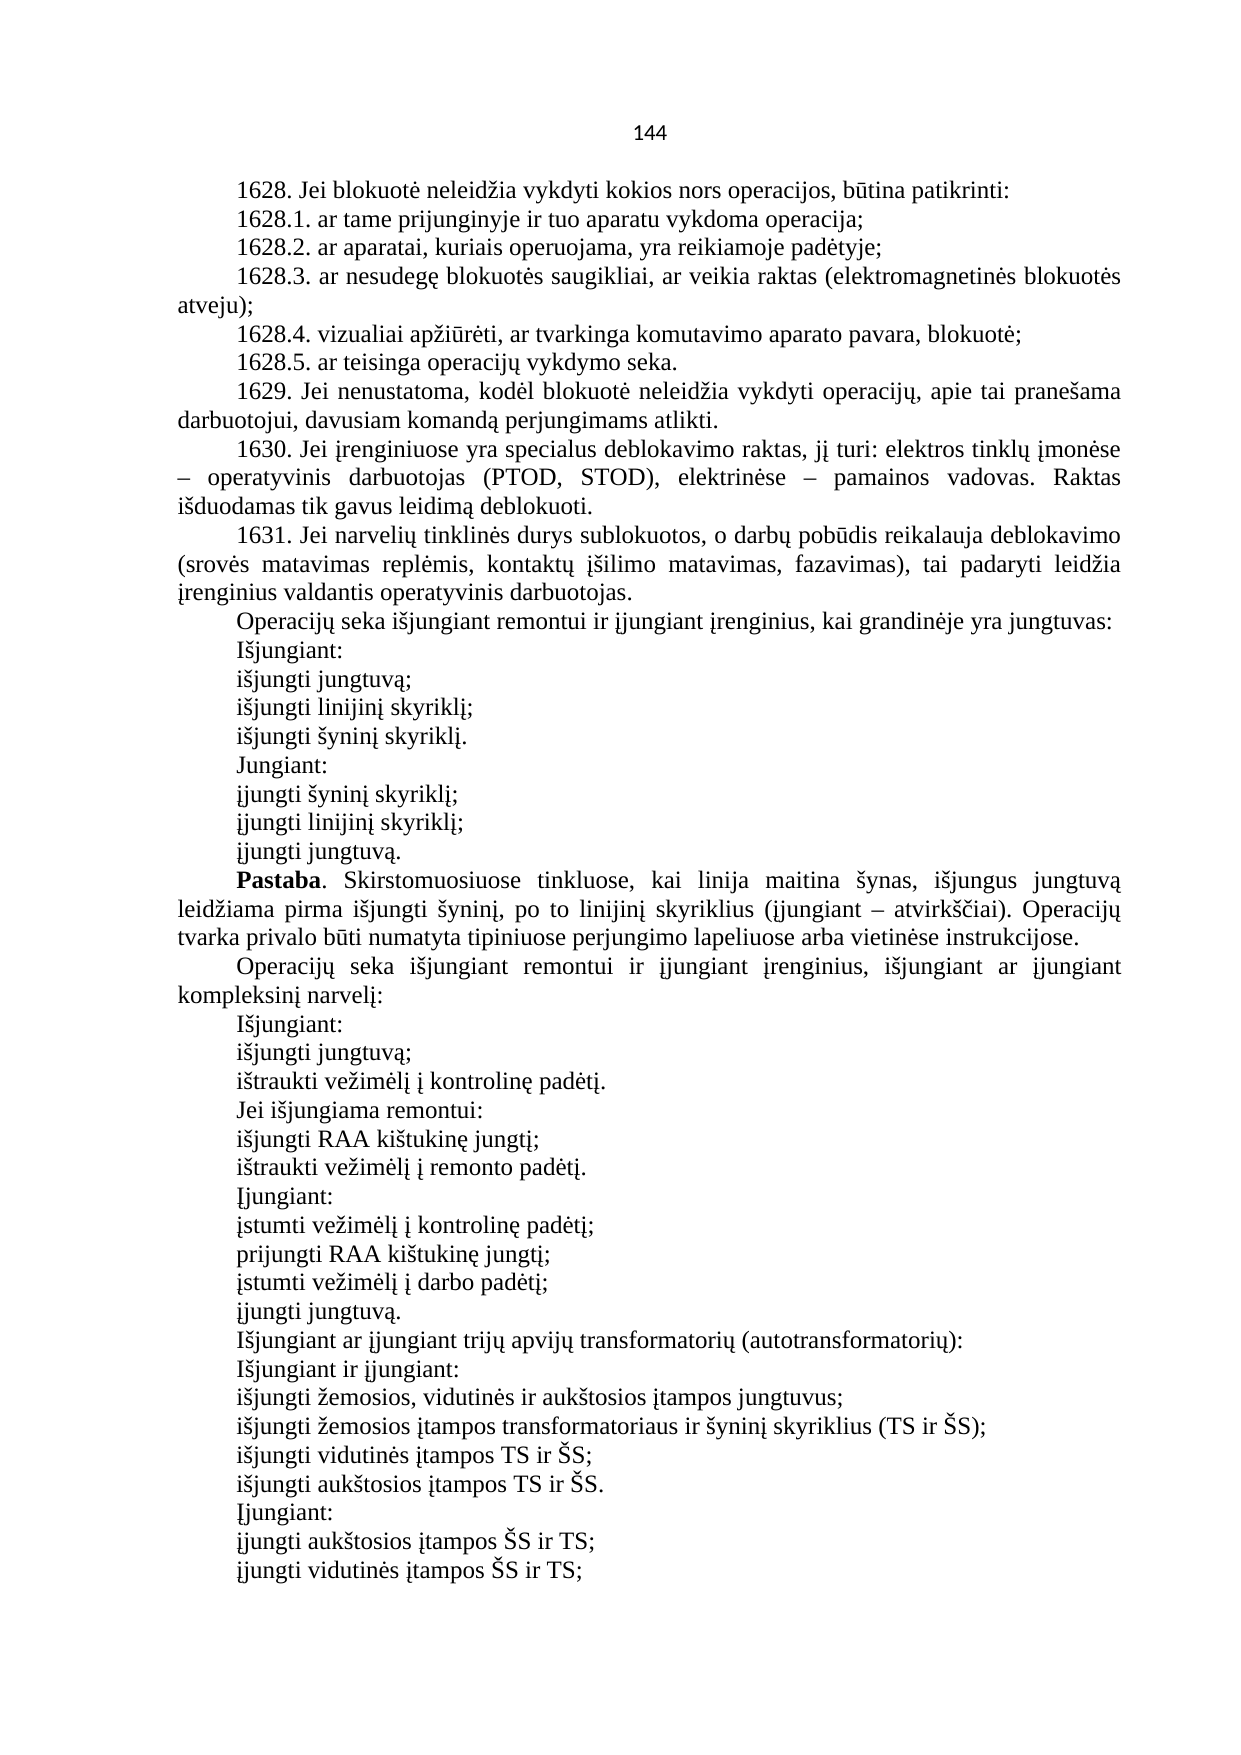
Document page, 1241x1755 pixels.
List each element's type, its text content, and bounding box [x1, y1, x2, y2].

text ištraukti vežimėlį į kontrolinę padėtį. [177, 1066, 1122, 1095]
text 1628.2. ar aparatai, kuriais operuojama, yra reikiamoje padėtyje; [177, 232, 1122, 261]
text išjungti vidutinės įtampos TS ir ŠS; [177, 1440, 1122, 1469]
text 1631. Jei narvelių tinklinės durys sublokuotos, o darbų pobūdis reikalauja deblokavimo (srovės matavimas replėmis, kontaktų įšilimo matavimas, fazavimas), tai padaryti leidžia įrenginius valdantis operatyvinis darbuotojas. [177, 520, 1122, 606]
text 1628.5. ar teisinga operacijų vykdymo seka. [177, 347, 1122, 376]
text įjungti jungtuvą. [177, 836, 1122, 865]
text prijungti RAA kištukinę jungtį; [177, 1239, 1122, 1267]
text 1630. Jei įrenginiuose yra specialus deblokavimo raktas, jį turi: elektros tinklų įmonėse – operatyvinis darbuotojas (PTOD, STOD), elektrinėse – pamainos vadovas. Raktas išduodamas tik gavus leidimą deblokuoti. [177, 434, 1122, 520]
text Įjungiant: [177, 1181, 1122, 1210]
text įstumti vežimėlį į darbo padėtį; [177, 1267, 1122, 1296]
text išjungti aukštosios įtampos TS ir ŠS. [177, 1469, 1122, 1497]
text įjungti šyninį skyriklį; [177, 779, 1122, 807]
text 1629. Jei nenustatoma, kodėl blokuotė neleidžia vykdyti operacijų, apie tai pranešama darbuotojui, davusiam komandą perjungimams atlikti. [177, 376, 1122, 434]
text 1628. Jei blokuotė neleidžia vykdyti kokios nors operacijos, būtina patikrinti: [177, 175, 1122, 204]
text Jei išjungiama remontui: [177, 1095, 1122, 1124]
text išjungti jungtuvą; [177, 664, 1122, 692]
text išjungti linijinį skyriklį; [177, 692, 1122, 721]
text išjungti jungtuvą; [177, 1037, 1122, 1066]
text įjungti vidutinės įtampos ŠS ir TS; [177, 1555, 1122, 1584]
text išjungti šyninį skyriklį. [177, 721, 1122, 750]
text Išjungiant: [177, 635, 1122, 664]
text Išjungiant: [177, 1009, 1122, 1037]
text ištraukti vežimėlį į remonto padėtį. [177, 1152, 1122, 1181]
text išjungti RAA kištukinę jungtį; [177, 1124, 1122, 1152]
text 1628.4. vizualiai apžiūrėti, ar tvarkinga komutavimo aparato pavara, blokuotė; [177, 319, 1122, 347]
text 1628.1. ar tame prijunginyje ir tuo aparatu vykdoma operacija; [177, 204, 1122, 232]
text įjungti aukštosios įtampos ŠS ir TS; [177, 1526, 1122, 1555]
text išjungti žemosios, vidutinės ir aukštosios įtampos jungtuvus; [177, 1382, 1122, 1411]
text išjungti žemosios įtampos transformatoriaus ir šyninį skyriklius (TS ir ŠS); [177, 1411, 1122, 1440]
text Operacijų seka išjungiant remontui ir įjungiant įrenginius, kai grandinėje yra jungtuvas: [177, 606, 1122, 635]
text Išjungiant ir įjungiant: [177, 1354, 1122, 1382]
text Jungiant: [177, 750, 1122, 779]
text įstumti vežimėlį į kontrolinę padėtį; [177, 1210, 1122, 1239]
text įjungti jungtuvą. [177, 1296, 1122, 1325]
text Išjungiant ar įjungiant trijų apvijų transformatorių (autotransformatorių): [177, 1325, 1122, 1354]
text Įjungiant: [177, 1497, 1122, 1526]
text Operacijų seka išjungiant remontui ir įjungiant įrenginius, išjungiant ar įjungiant kompleksinį narvelį: [177, 951, 1122, 1009]
text įjungti linijinį skyriklį; [177, 807, 1122, 836]
text 1628.3. ar nesudegę blokuotės saugikliai, ar veikia raktas (elektromagnetinės blokuotės atveju); [177, 261, 1122, 319]
text Pastaba. Skirstomuosiuose tinkluose, kai linija maitina šynas, išjungus jungtuvą leidžiama pirma išjungti šyninį, po to linijinį skyriklius (įjungiant – atvirkščiai). Operacijų tvarka privalo būti numatyta tipiniuose perjungimo lapeliuose arba vietinėse instrukcijose. [177, 865, 1122, 951]
